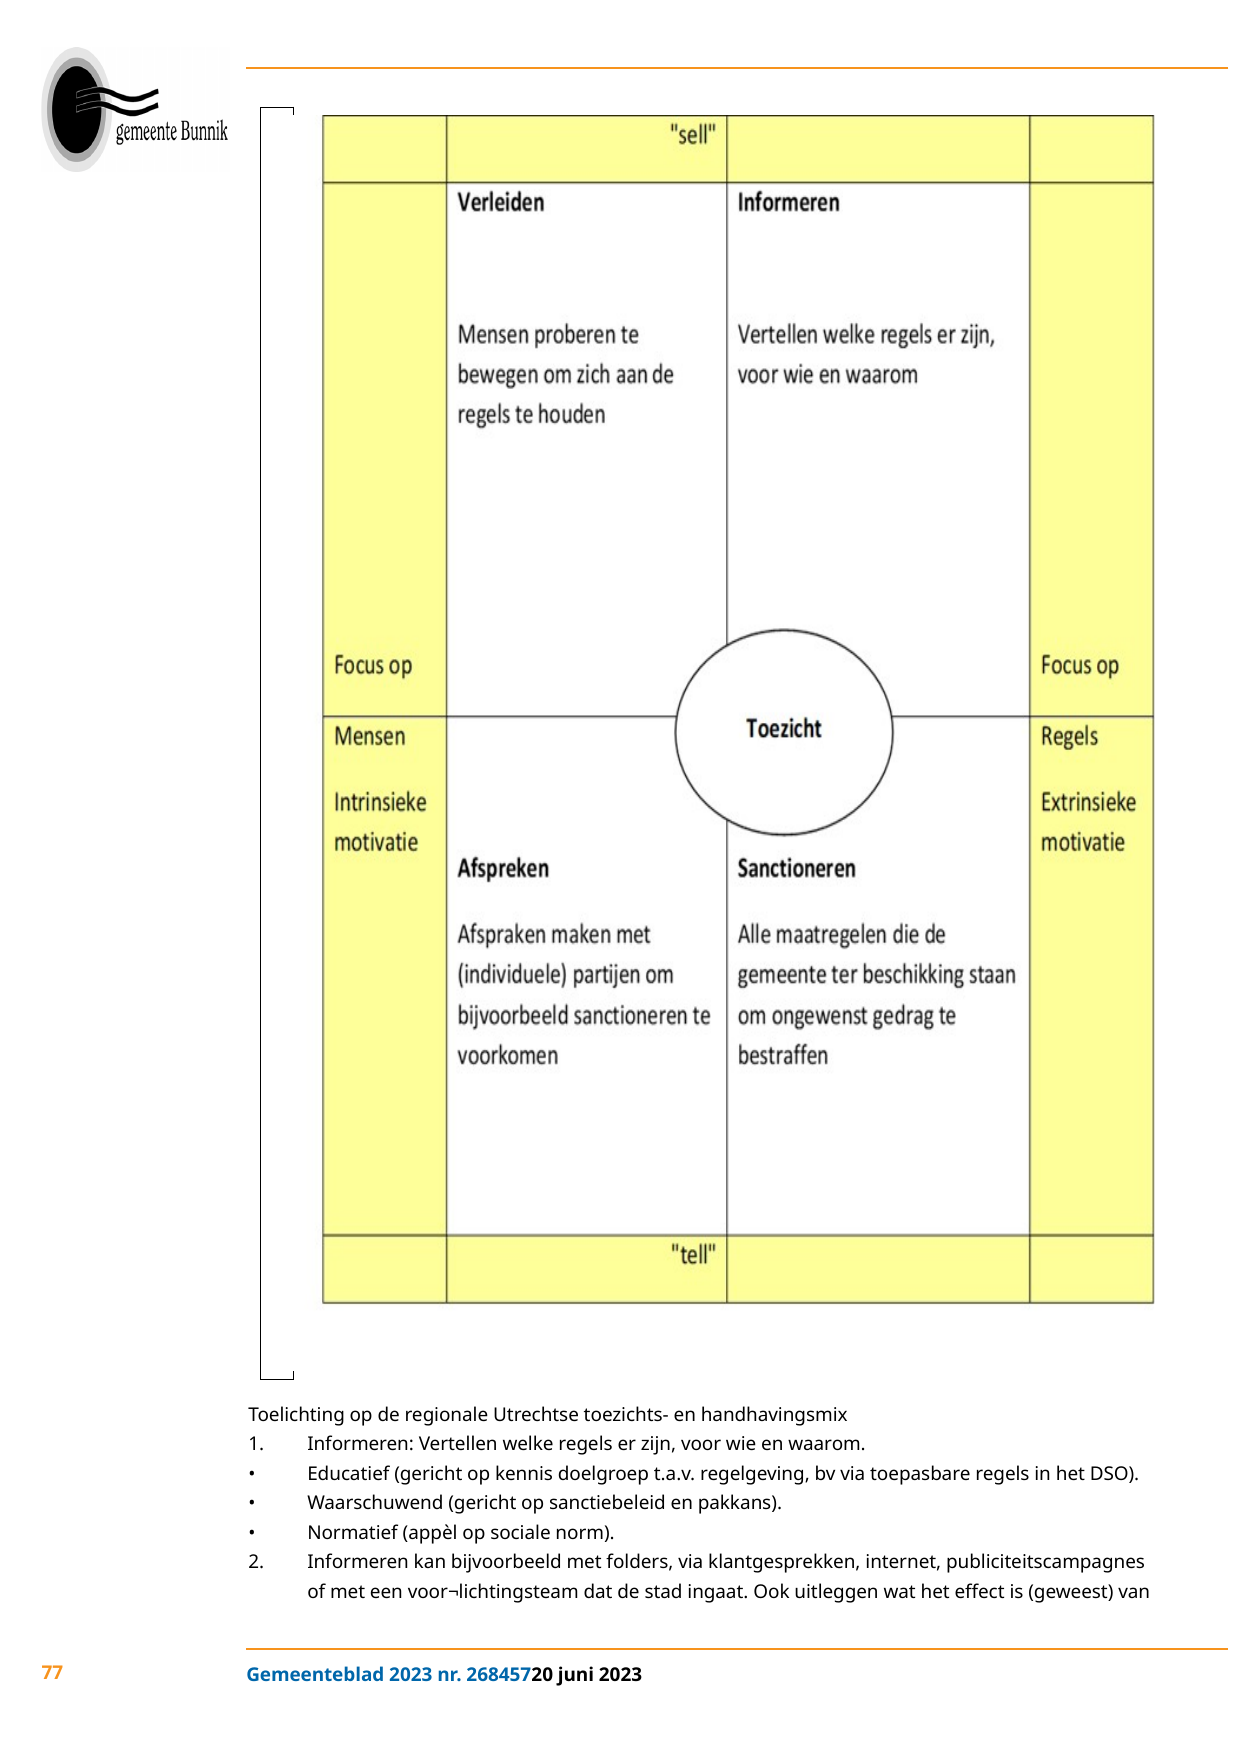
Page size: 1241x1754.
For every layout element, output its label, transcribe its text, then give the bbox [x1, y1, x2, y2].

text Toelichting op de regionale Utrechtse toezichts- en handhavingsmix [248, 1401, 1152, 1427]
list Educatief (gericht op kennis doelgroep t.a.v. regelgeving, bv via toepasbare regels in het DSO). [248, 1460, 1152, 1486]
list Informeren: Vertellen welke regels er zijn, voor wie en waarom. [248, 1430, 1152, 1456]
list Normatief (appèl op sociale norm). [248, 1519, 1152, 1545]
picture [268, 115, 1155, 1371]
list Informeren kan bijvoorbeeld met folders, via klantgesprekken, internet, publiciteitscampagnes of met een voor¬lichtingsteam dat de stad ingaat. Ook uitleggen wat het effect is (geweest) van [248, 1549, 1152, 1604]
picture [41, 47, 231, 172]
list Waarschuwend (gericht op sanctiebeleid en pakkans). [248, 1489, 1152, 1515]
